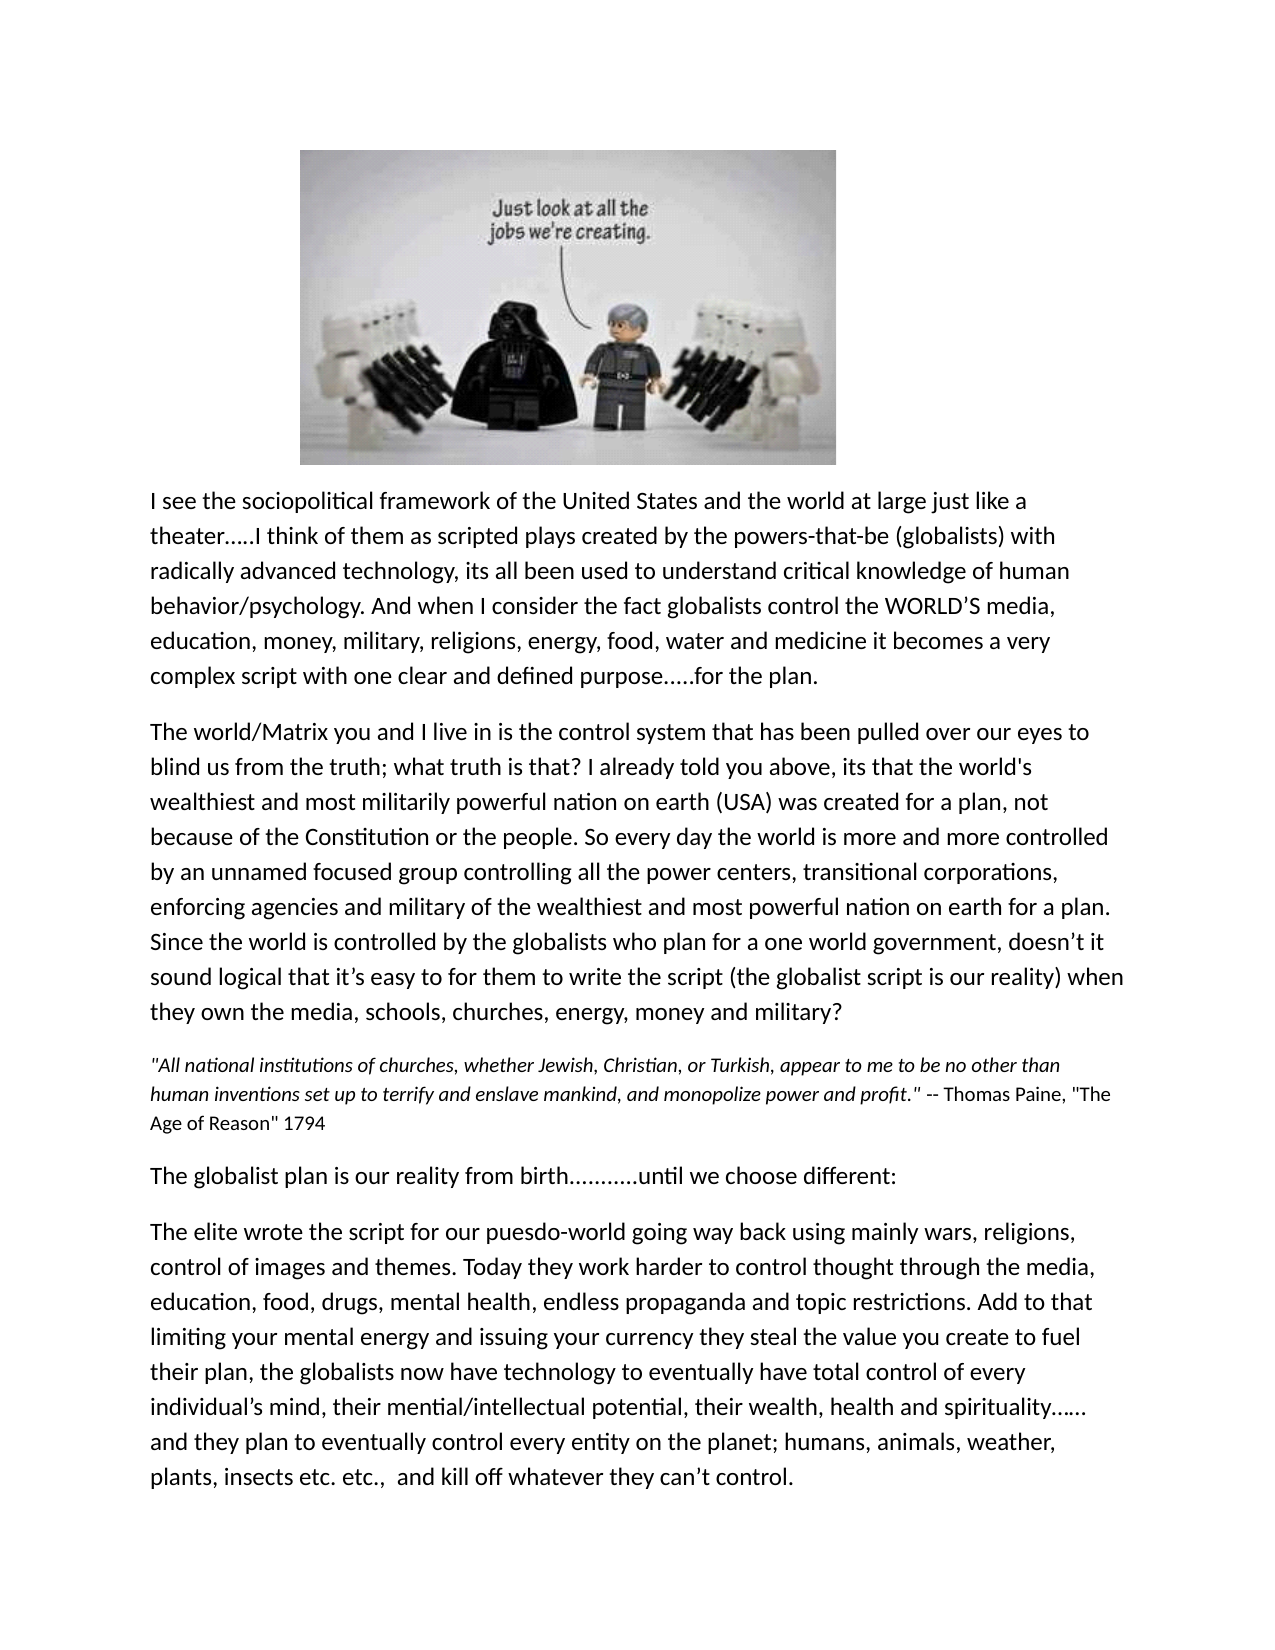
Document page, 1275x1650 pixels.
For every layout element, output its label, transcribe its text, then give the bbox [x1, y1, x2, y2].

text The globalist plan is our reality from birth...........until we choose different: [150, 1160, 1125, 1191]
text I see the sociopolitical framework of the United States and the world at large just like a theater…..I think of them as scripted plays created by the powers-that-be (globalists) with radically advanced technology, its all been used to understand critical knowledge of human behavior/psychology. And when I consider the fact globalists control the WORLD’S media, education, money, military, religions, energy, food, water and medicine it becomes a very complex script with one clear and defined purpose.....for the plan. [150, 485, 1125, 691]
text The elite wrote the script for our puesdo-world going way back using mainly wars, religions, control of images and themes. Today they work harder to control thought through the media, education, food, drugs, mental health, endless propaganda and topic restrictions. Add to that limiting your mental energy and issuing your currency they steal the value you create to fuel their plan, the globalists now have technology to eventually have total control of every individual’s mind, their mential/intellectual potential, their wealth, health and spirituality……and they plan to eventually control every entity on the planet; humans, animals, weather, plants, insects etc. etc., and kill off whatever they can’t control. [150, 1216, 1125, 1492]
text The world/Matrix you and I live in is the control system that has been pulled over our eyes to blind us from the truth; what truth is that? I already told you above, its that the world's wealthiest and most militarily powerful nation on earth (USA) was created for a plan, not because of the Constitution or the people. So every day the world is more and more controlled by an unnamed focused group controlling all the power centers, transitional corporations, enforcing agencies and military of the wealthiest and most powerful nation on earth for a plan. Since the world is controlled by the globalists who plan for a one world government, doesn’t it sound logical that it’s easy to for them to write the script (the globalist script is our reality) when they own the media, schools, churches, energy, money and military? [150, 716, 1125, 1027]
text "All national institutions of churches, whether Jewish, Christian, or Turkish, appear to me to be no other than human inventions set up to terrify and enslave mankind, and monopolize power and profit." -- Thomas Paine, "The Age of Reason" 1794 [150, 1052, 1125, 1136]
picture [300, 150, 837, 465]
